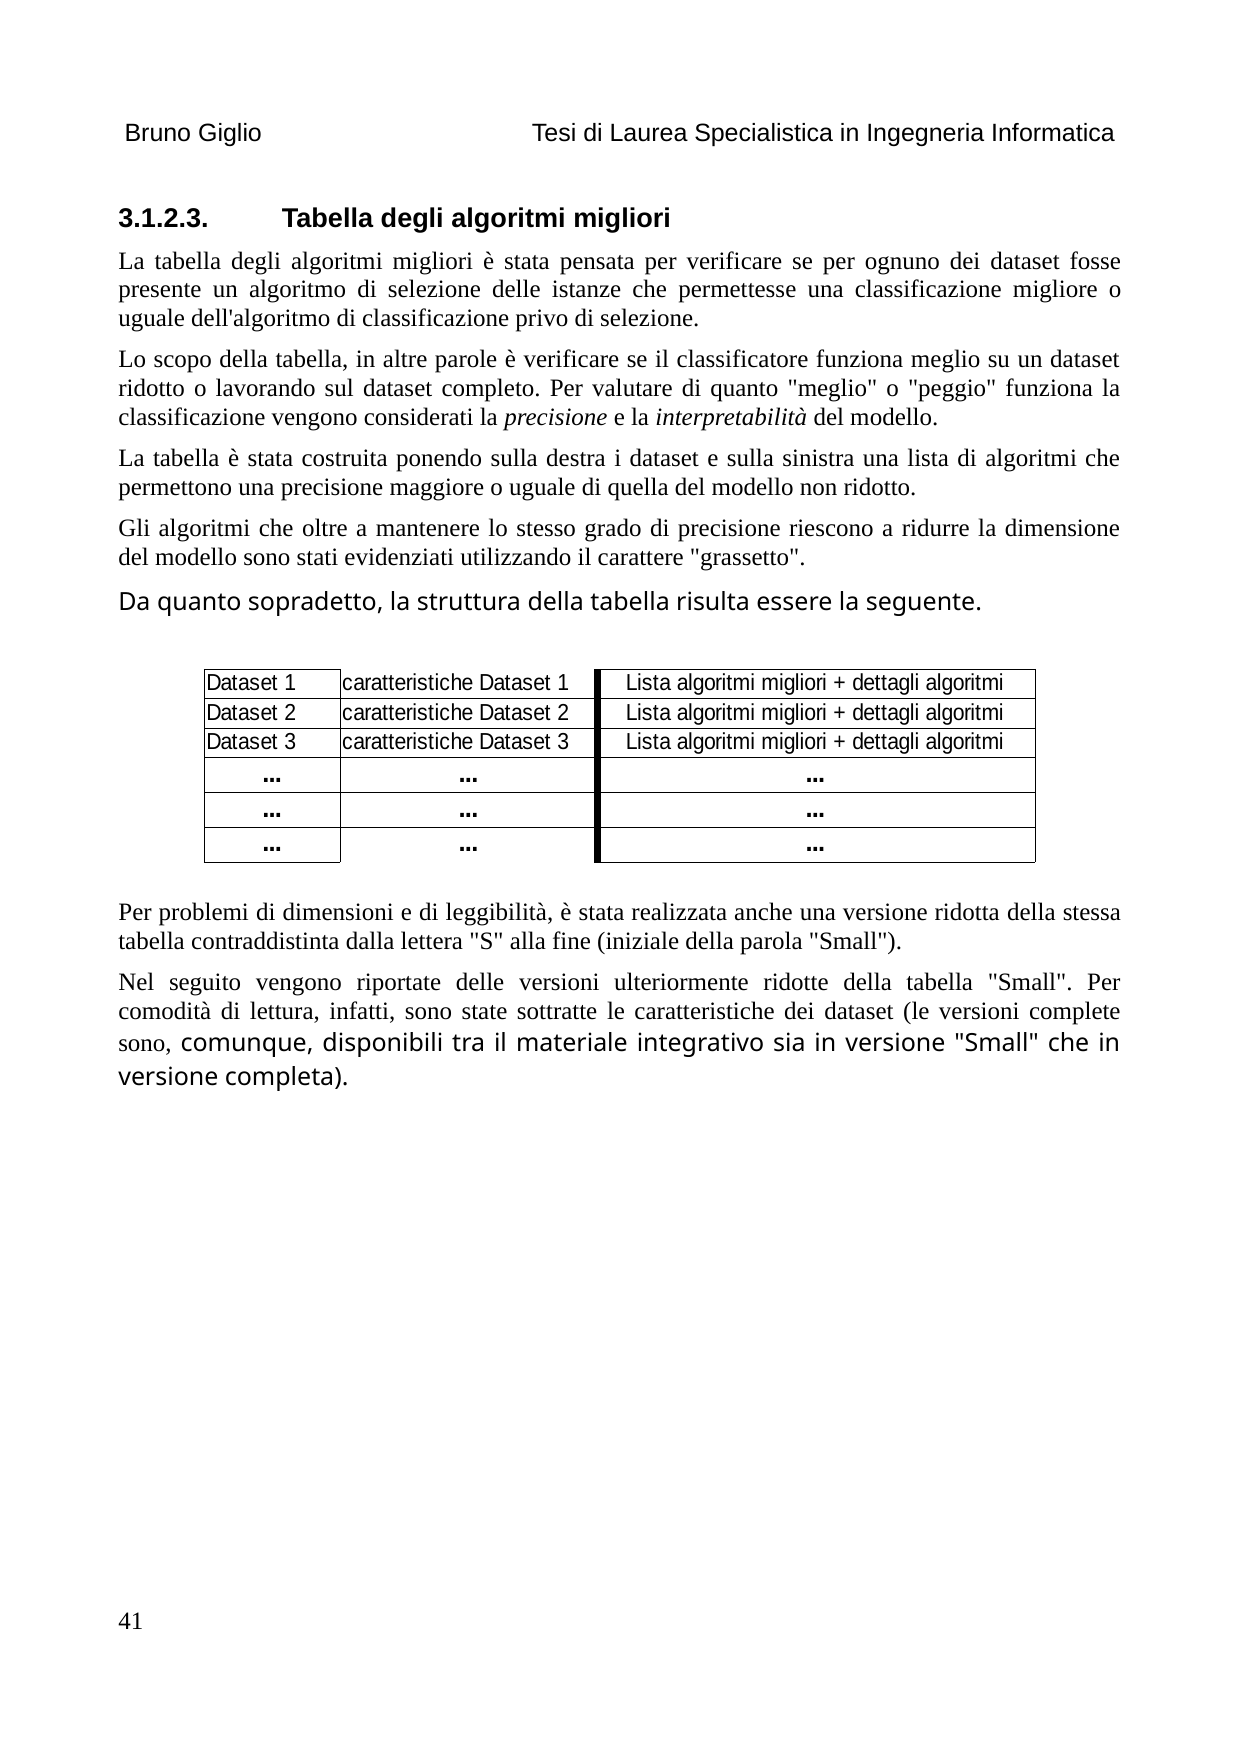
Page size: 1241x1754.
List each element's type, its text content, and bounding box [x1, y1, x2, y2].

text La tabella degli algoritmi migliori è stata pensata per verificare se per ognuno dei dataset fosse presente un algoritmo di selezione delle istanze che permettesse una classificazione migliore o uguale dell'algoritmo di classificazione privo di selezione. [118, 246, 1122, 332]
text Lo scopo della tabella, in altre parole è verificare se il classificatore funziona meglio su un dataset ridotto o lavorando sul dataset completo. Per valutare di quanto "meglio" o "peggio" funziona la classificazione vengono considerati la precisione e la interpretabilità del modello. [118, 344, 1122, 431]
text Gli algoritmi che oltre a mantenere lo stesso grado di precisione riescono a ridurre la dimensione del modello sono stati evidenziati utilizzando il carattere "grassetto". [118, 513, 1122, 571]
text La tabella è stata costruita ponendo sulla destra i dataset e sulla sinistra una lista di algoritmi che permettono una precisione maggiore o uguale di quella del modello non ridotto. [118, 443, 1122, 501]
text Nel seguito vengono riportate delle versioni ulteriormente ridotte della tabella "Small". Per comodità di lettura, infatti, sono state sottratte le caratteristiche dei dataset (le versioni complete sono, comunque, disponibili tra il materiale integrativo sia in versione "Small" che in versione completa). [118, 967, 1122, 1093]
text Per problemi di dimensioni e di leggibilità, è stata realizzata anche una versione ridotta della stessa tabella contraddistinta dalla lettera "S" alla fine (iniziale della parola "Small"). [118, 897, 1122, 955]
text Da quanto sopradetto, la struttura della tabella risulta essere la seguente. [118, 583, 1122, 617]
subtitle Tabella degli algoritmi migliori [118, 202, 1122, 233]
